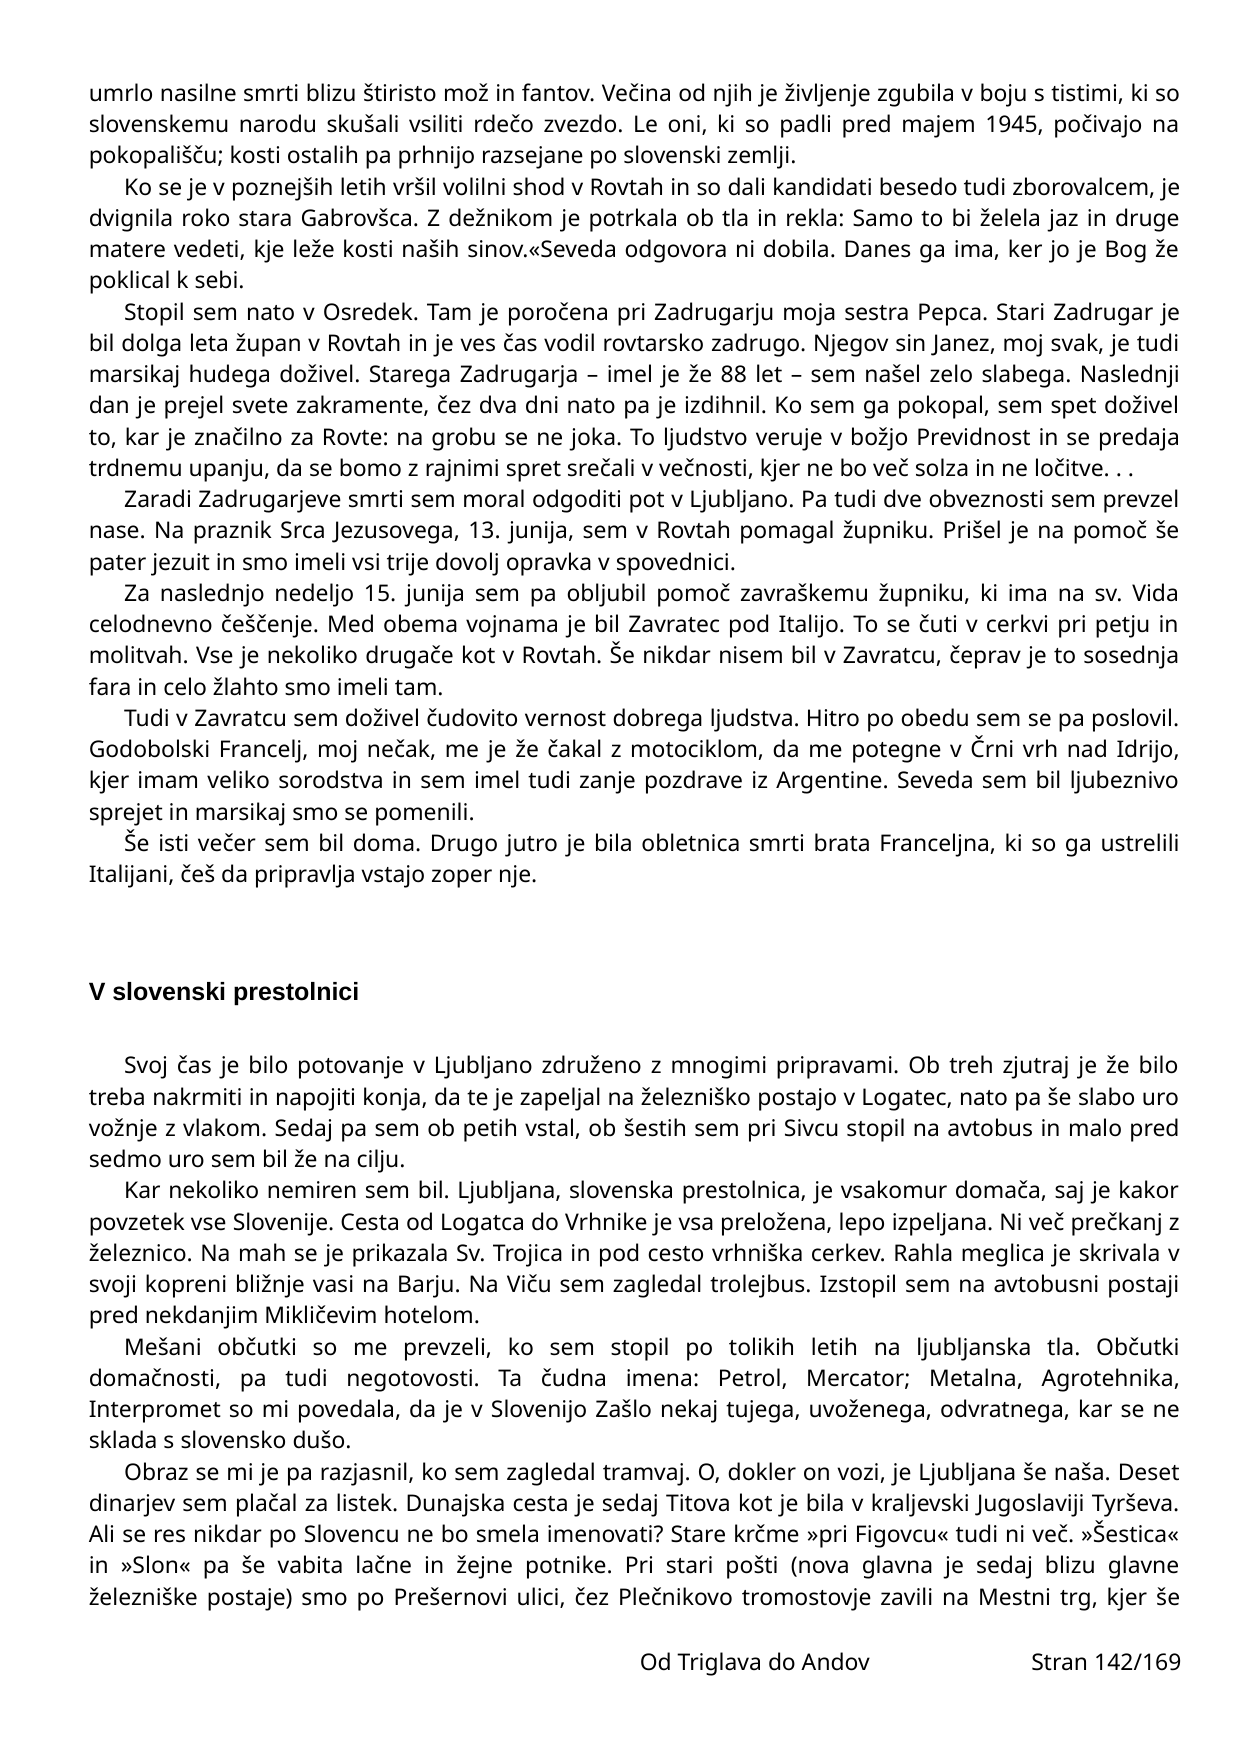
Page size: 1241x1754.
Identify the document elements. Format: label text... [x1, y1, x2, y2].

subtitle V slovenski prestolnici [88, 977, 1181, 1006]
text Ko se je v poznejših letih vršil volilni shod v Rovtah in so dali kandidati besedo tudi zborovalcem, je dvignila roko stara Gabrovšca. Z dežnikom je potrkala ob tla in rekla: Samo to bi želela jaz in druge matere vedeti, kje leže kosti naših sinov.«Seveda odgovora ni dobila. Danes ga ima, ker jo je Bog že poklical k sebi. [88, 171, 1181, 296]
text umrlo nasilne smrti blizu štiristo mož in fantov. Večina od njih je življenje zgubila v boju s tistimi, ki so slovenskemu narodu skušali vsiliti rdečo zvezdo. Le oni, ki so padli pred majem 1945, počivajo na pokopališču; kosti ostalih pa prhnijo razsejane po slovenski zemlji. [88, 77, 1181, 171]
text Zaradi Zadrugarjeve smrti sem moral odgoditi pot v Ljubljano. Pa tudi dve obveznosti sem prevzel nase. Na praznik Srca Jezusovega, 13. junija, sem v Rovtah pomagal župniku. Prišel je na pomoč še pater jezuit in smo imeli vsi trije dovolj opravka v spovednici. [88, 483, 1181, 577]
text Za naslednjo nedeljo 15. junija sem pa obljubil pomoč zavraškemu župniku, ki ima na sv. Vida celodnevno češčenje. Med obema vojnama je bil Zavratec pod Italijo. To se čuti v cerkvi pri petju in molitvah. Vse je nekoliko drugače kot v Rovtah. Še nikdar nisem bil v Zavratcu, čeprav je to sosednja fara in celo žlahto smo imeli tam. [88, 577, 1181, 702]
text Stopil sem nato v Osredek. Tam je poročena pri Zadrugarju moja sestra Pepca. Stari Zadrugar je bil dolga leta župan v Rovtah in je ves čas vodil rovtarsko zadrugo. Njegov sin Janez, moj svak, je tudi marsikaj hudega doživel. Starega Zadrugarja – imel je že 88 let – sem našel zelo slabega. Naslednji dan je prejel svete zakramente, čez dva dni nato pa je izdihnil. Ko sem ga pokopal, sem spet doživel to, kar je značilno za Rovte: na grobu se ne joka. To ljudstvo veruje v božjo Previdnost in se predaja trdnemu upanju, da se bomo z rajnimi spret srečali v večnosti, kjer ne bo več solza in ne ločitve. . . [88, 296, 1181, 483]
text Še isti večer sem bil doma. Drugo jutro je bila obletnica smrti brata Franceljna, ki so ga ustrelili Italijani, češ da pripravlja vstajo zoper nje. [88, 827, 1181, 889]
text Obraz se mi je pa razjasnil, ko sem zagledal tramvaj. O, dokler on vozi, je Ljubljana še naša. Deset dinarjev sem plačal za listek. Dunajska cesta je sedaj Titova kot je bila v kraljevski Jugoslaviji Tyrševa. Ali se res nikdar po Slovencu ne bo smela imenovati? Stare krčme »pri Figovcu« tudi ni več. »Šestica« in »Slon« pa še vabita lačne in žejne potnike. Pri stari pošti (nova glavna je sedaj blizu glavne železniške postaje) smo po Prešernovi ulici, čez Plečnikovo tromostovje zavili na Mestni trg, kjer še [88, 1456, 1181, 1612]
text Svoj čas je bilo potovanje v Ljubljano združeno z mnogimi pripravami. Ob treh zjutraj je že bilo treba nakrmiti in napojiti konja, da te je zapeljal na železniško postajo v Logatec, nato pa še slabo uro vožnje z vlakom. Sedaj pa sem ob petih vstal, ob šestih sem pri Sivcu stopil na avtobus in malo pred sedmo uro sem bil že na cilju. [88, 1049, 1181, 1174]
text Mešani občutki so me prevzeli, ko sem stopil po tolikih letih na ljubljanska tla. Občutki domačnosti, pa tudi negotovosti. Ta čudna imena: Petrol, Mercator; Metalna, Agrotehnika, Interpromet so mi povedala, da je v Slovenijo Zašlo nekaj tujega, uvoženega, odvratnega, kar se ne sklada s slovensko dušo. [88, 1331, 1181, 1456]
text Kar nekoliko nemiren sem bil. Ljubljana, slovenska prestolnica, je vsakomur domača, saj je kakor povzetek vse Slovenije. Cesta od Logatca do Vrhnike je vsa preložena, lepo izpeljana. Ni več prečkanj z železnico. Na mah se je prikazala Sv. Trojica in pod cesto vrhniška cerkev. Rahla meglica je skrivala v svoji kopreni bližnje vasi na Barju. Na Viču sem zagledal trolejbus. Izstopil sem na avtobusni postaji pred nekdanjim Mikličevim hotelom. [88, 1174, 1181, 1331]
text Tudi v Zavratcu sem doživel čudovito vernost dobrega ljudstva. Hitro po obedu sem se pa poslovil. Godobolski Francelj, moj nečak, me je že čakal z motociklom, da me potegne v Črni vrh nad Idrijo, kjer imam veliko sorodstva in sem imel tudi zanje pozdrave iz Argentine. Seveda sem bil ljubeznivo sprejet in marsikaj smo se pomenili. [88, 702, 1181, 827]
